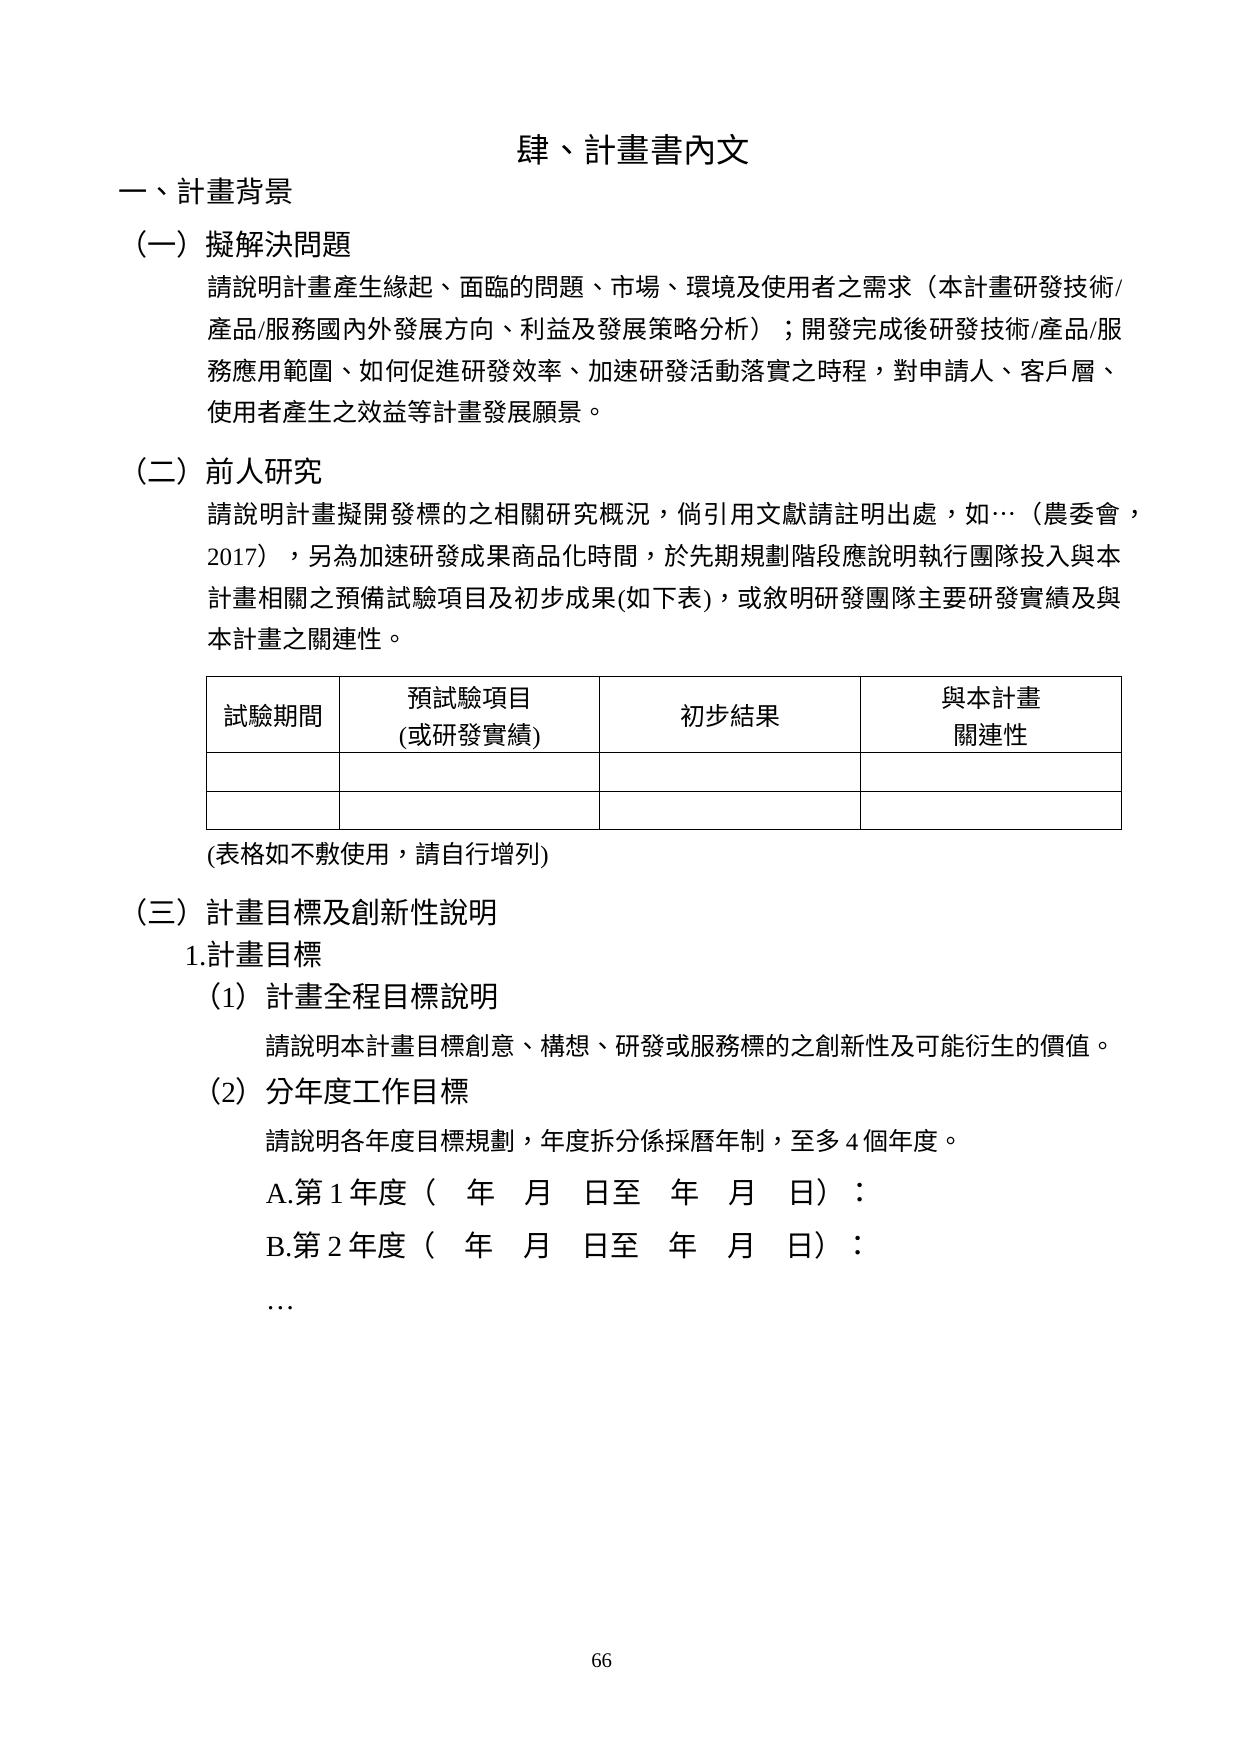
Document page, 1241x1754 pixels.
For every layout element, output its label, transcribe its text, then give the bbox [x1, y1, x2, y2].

table_cell [861, 753, 1121, 791]
table_cell [340, 753, 599, 791]
table_cell [340, 792, 599, 829]
table_header 試驗期間 [207, 677, 339, 752]
subtitle （三）計畫目標及創新性說明 [118, 891, 1122, 932]
table_cell [600, 753, 860, 791]
text （1）計畫全程目標說明 [192, 974, 1122, 1016]
subtitle 肆、計畫書內文 [144, 106, 1122, 169]
text B.第2年度（ 年 月 日至 年 月 日）： [266, 1223, 1122, 1264]
subtitle 一、計畫背景 [118, 169, 1122, 211]
text 請說明各年度目標規劃，年度拆分係採曆年制，至多4個年度。 [266, 1117, 1122, 1158]
text … [266, 1276, 1122, 1318]
table_header 預試驗項目 (或研發實績) [340, 677, 599, 752]
subtitle （二）前人研究 [118, 449, 1122, 491]
table_cell [207, 753, 339, 791]
text 請說明計畫擬開發標的之相關研究概況，倘引用文獻請註明出處，如…（農委會，2017），另為加速研發成果商品化時間，於先期規劃階段應說明執行團隊投入與本計畫相關之預備試驗項目及初步成果(如下表)，或敘明研發團隊主要研發實績及與本計畫之關連性。 [207, 491, 1122, 657]
text A.第1年度（ 年 月 日至 年 月 日）： [266, 1170, 1122, 1211]
subtitle （一）擬解決問題 [118, 222, 1122, 263]
text 請說明本計畫目標創意、構想、研發或服務標的之創新性及可能衍生的價值。 [266, 1022, 1122, 1063]
table_header 與本計畫 關連性 [861, 677, 1121, 752]
text (表格如不敷使用，請自行增列) [207, 830, 1122, 872]
table_header 初步結果 [600, 677, 860, 752]
table_cell [207, 792, 339, 829]
text 請說明計畫產生緣起、面臨的問題、市場、環境及使用者之需求（本計畫研發技術/產品/服務國內外發展方向、利益及發展策略分析）；開發完成後研發技術/產品/服務應用範圍、如何促進研發效率、加速研發活動落實之時程，對申請人、客戶層、使用者產生之效益等計畫發展願景。 [207, 263, 1122, 430]
text （2）分年度工作目標 [192, 1069, 1122, 1110]
table_cell [600, 792, 860, 829]
table_cell [861, 792, 1121, 829]
text 1.計畫目標 [184, 932, 1122, 974]
